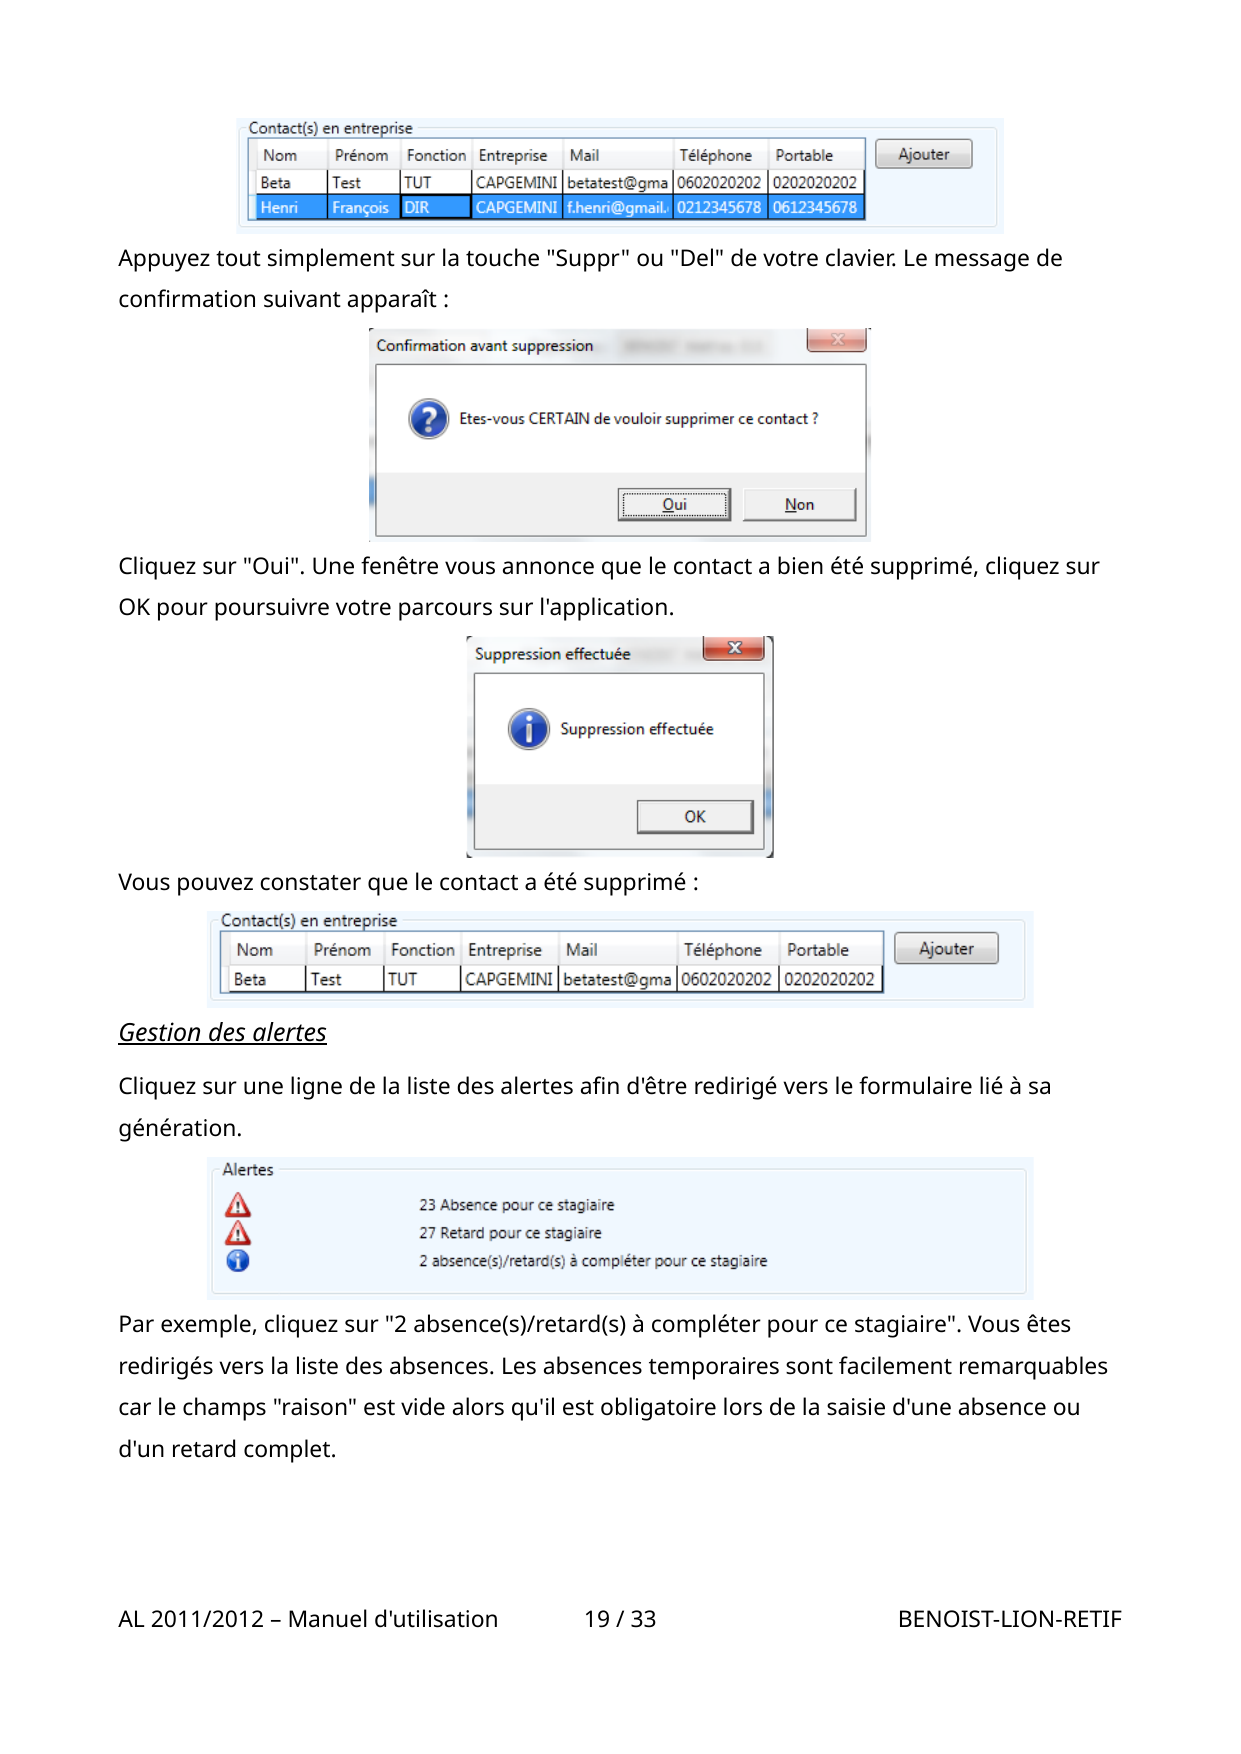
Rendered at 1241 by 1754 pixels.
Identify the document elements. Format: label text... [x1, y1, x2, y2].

text Appuyez tout simplement sur la touche "Suppr" ou "Del" de votre clavier. Le message de confirmation suivant apparaît : [118, 234, 1122, 316]
text Cliquez sur une ligne de la liste des alertes afin d'être redirigé vers le formulaire lié à sa génération. [118, 1062, 1122, 1144]
text Vous pouvez constater que le contact a été supprimé : [118, 858, 1122, 899]
picture [236, 118, 1004, 234]
text Cliquez sur "Oui". Une fenêtre vous annonce que le contact a bien été supprimé, cliquez sur OK pour poursuivre votre parcours sur l'application. [118, 542, 1122, 624]
picture [206, 1157, 1034, 1300]
picture [369, 328, 872, 542]
picture [466, 636, 774, 858]
picture [206, 911, 1034, 1008]
text Par exemple, cliquez sur "2 absence(s)/retard(s) à compléter pour ce stagiaire". Vous êtes redirigés vers la liste des absences. Les absences temporaires sont facilement remarquables car le champs "raison" est vide alors qu'il est obligatoire lors de la saisie d'une absence ou d'un retard complet. [118, 1157, 1122, 1465]
subtitle Gestion des alertes [118, 1008, 1122, 1049]
